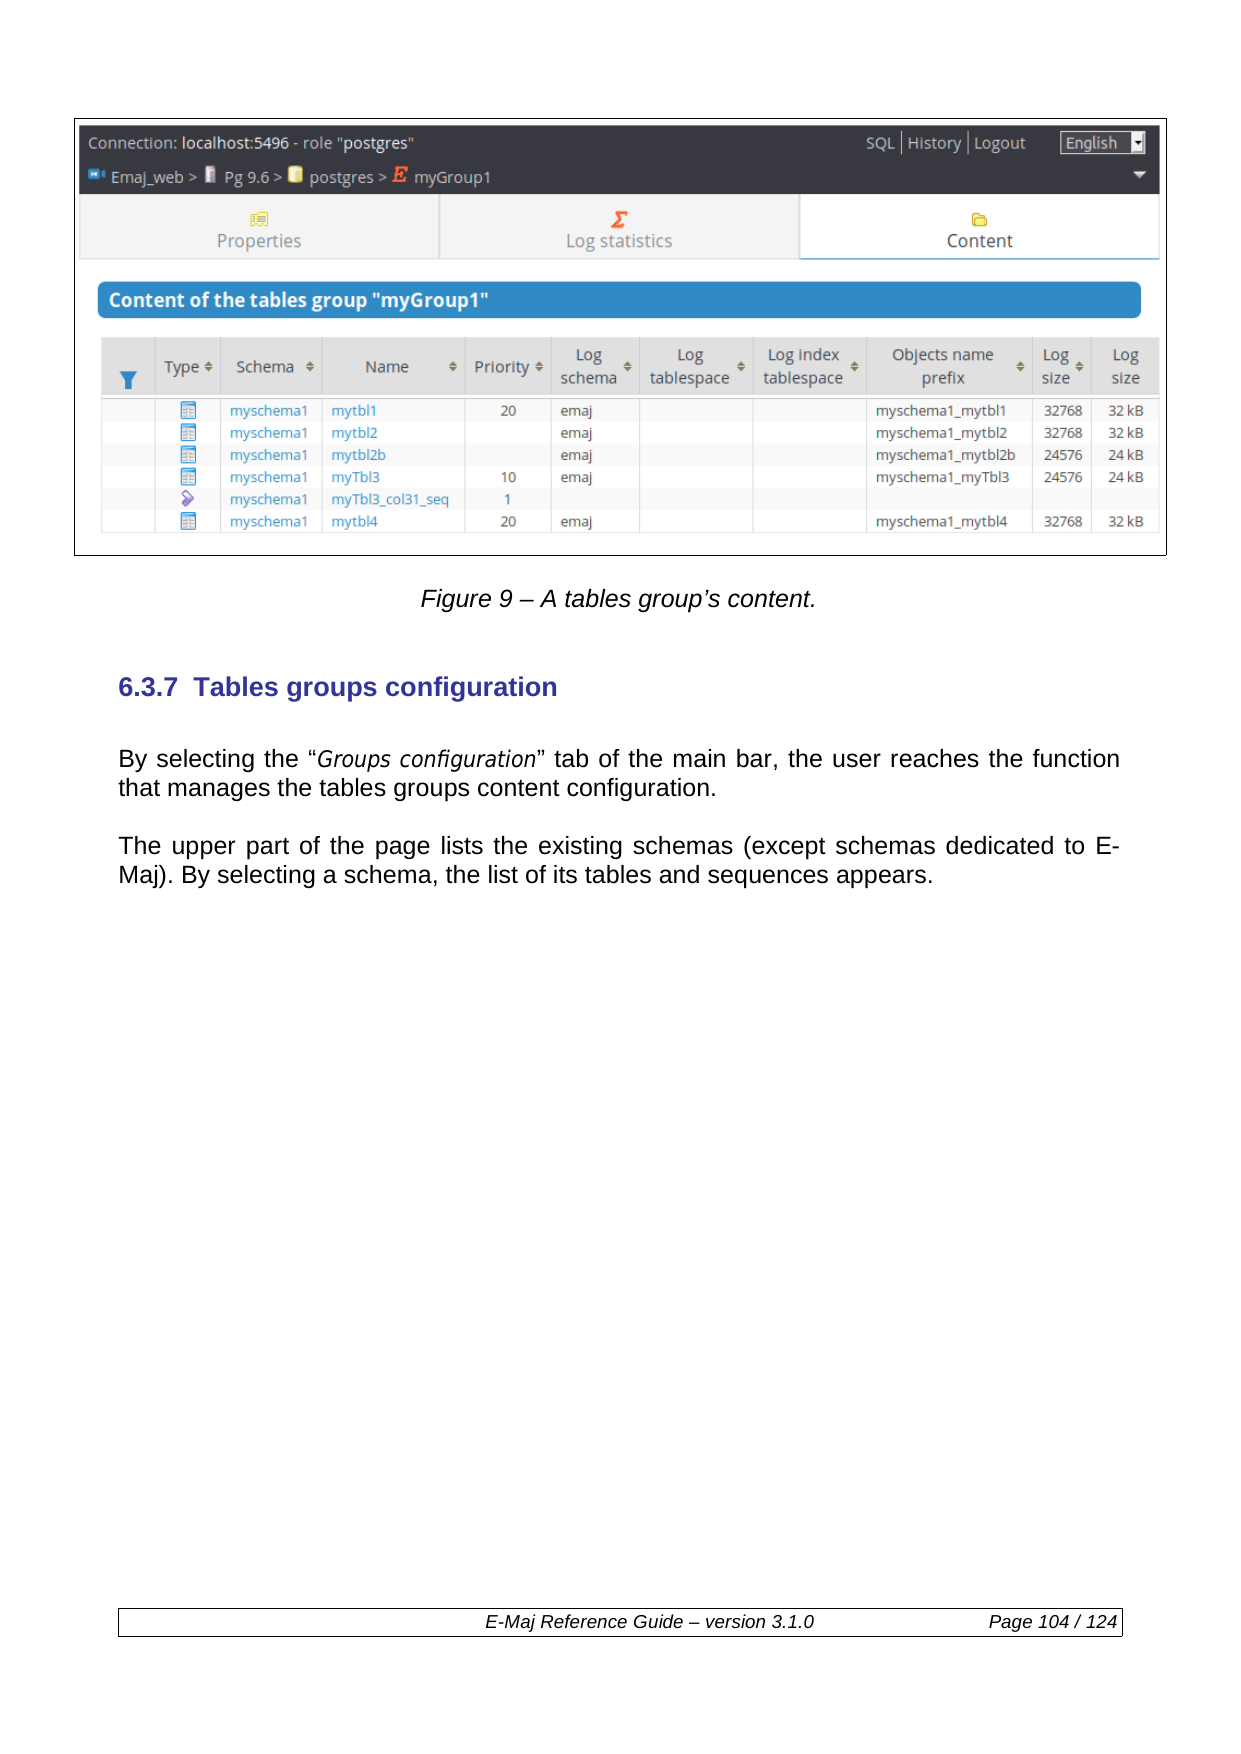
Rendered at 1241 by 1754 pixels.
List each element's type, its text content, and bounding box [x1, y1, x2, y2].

picture [76, 121, 1164, 552]
text By selecting the “Groups configuration” tab of the main bar, the user reaches the function that manages the tables groups content configuration. [118, 744, 1122, 802]
text The upper part of the page lists the existing schemas (except schemas dedicated to E-Maj). By selecting a schema, the list of its tables and sequences appears. [118, 831, 1122, 889]
text Figure 9 – A tables group’s content. [118, 584, 1122, 613]
subtitle Tables groups configuration [118, 671, 1122, 702]
